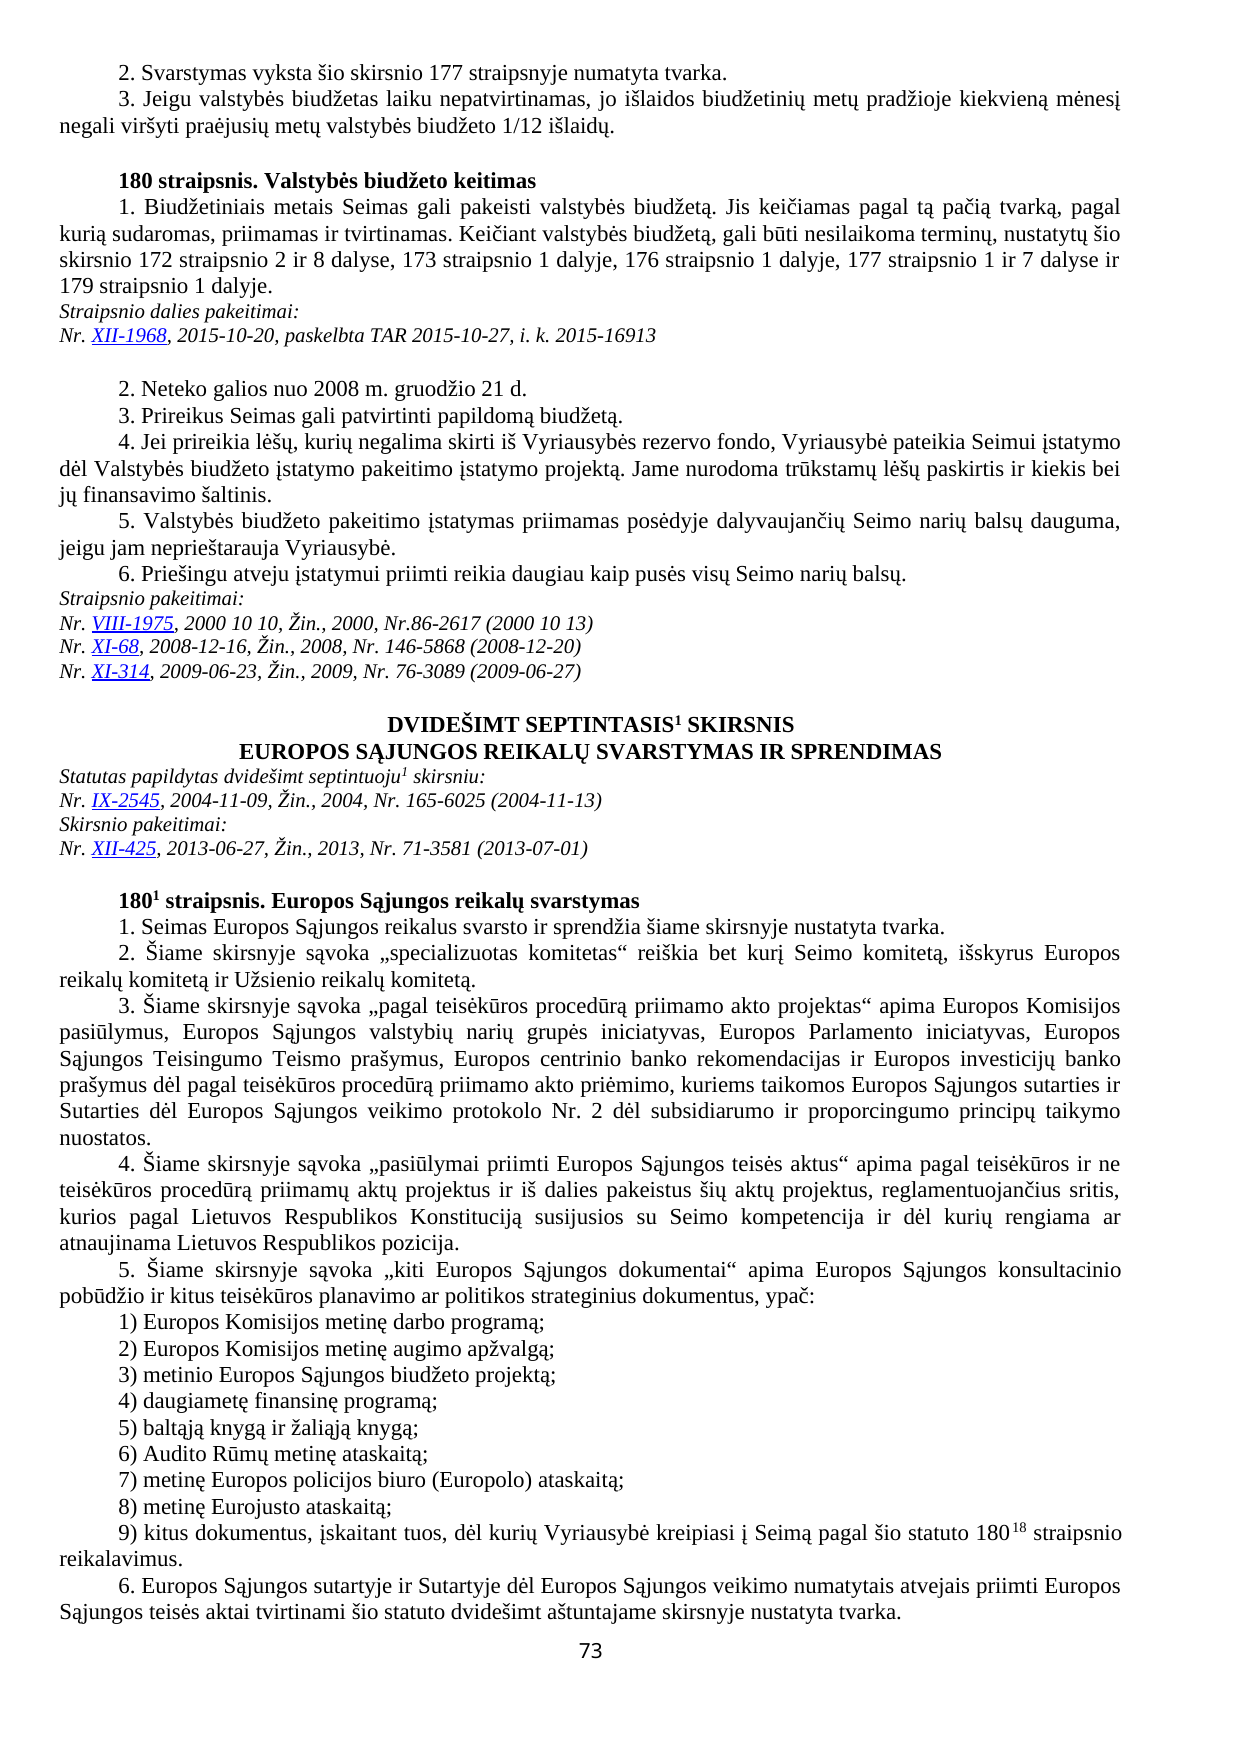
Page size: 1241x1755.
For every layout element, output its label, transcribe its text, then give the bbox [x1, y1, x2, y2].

text EUROPOS SĄJUNGOS REIKALŲ SVARSTYMAS IR SPRENDIMAS [59, 738, 1122, 764]
text 3. Prireikus Seimas gali patvirtinti papildomą biudžetą. [59, 402, 1122, 428]
text Straipsnio pakeitimai: [59, 586, 1122, 610]
text Nr. VIII-1975, 2000 10 10, Žin., 2000, Nr.86-2617 (2000 10 13) [59, 610, 1122, 634]
text 4. Šiame skirsnyje sąvoka „pasiūlymai priimti Europos Sąjungos teisės aktus“ apima pagal teisėkūros ir ne teisėkūros procedūrą priimamų aktų projektus ir iš dalies pakeistus šių aktų projektus, reglamentuojančius sritis, kurios pagal Lietuvos Respublikos Konstituciją susijusios su Seimo kompetencija ir dėl kurių rengiama ar atnaujinama Lietuvos Respublikos pozicija. [59, 1150, 1122, 1256]
text Skirsnio pakeitimai: [59, 812, 1122, 836]
text 5. Šiame skirsnyje sąvoka „kiti Europos Sąjungos dokumentai“ apima Europos Sąjungos konsultacinio pobūdžio ir kitus teisėkūros planavimo ar politikos strateginius dokumentus, ypač: [59, 1256, 1122, 1308]
text 1. Biudžetiniais metais Seimas gali pakeisti valstybės biudžetą. Jis keičiamas pagal tą pačią tvarką, pagal kurią sudaromas, priimamas ir tvirtinamas. Keičiant valstybės biudžetą, gali būti nesilaikoma terminų, nustatytų šio skirsnio 172 straipsnio 2 ir 8 dalyse, 173 straipsnio 1 dalyje, 176 straipsnio 1 dalyje, 177 straipsnio 1 ir 7 dalyse ir 179 straipsnio 1 dalyje. [59, 193, 1122, 299]
text 6. Europos Sąjungos sutartyje ir Sutartyje dėl Europos Sąjungos veikimo numatytais atvejais priimti Europos Sąjungos teisės aktai tvirtinami šio statuto dvidešimt aštuntajame skirsnyje nustatyta tvarka. [59, 1572, 1122, 1624]
text 2) Europos Komisijos metinę augimo apžvalgą; [59, 1335, 1122, 1361]
text 6) Audito Rūmų metinę ataskaitą; [59, 1440, 1122, 1466]
text Nr. XI-314, 2009-06-23, Žin., 2009, Nr. 76-3089 (2009-06-27) [59, 658, 1122, 683]
text 3) metinio Europos Sąjungos biudžeto projektą; [59, 1361, 1122, 1387]
text 1801 straipsnis. Europos Sąjungos reikalų svarstymas [59, 887, 1122, 913]
text Nr. XII-425, 2013-06-27, Žin., 2013, Nr. 71-3581 (2013-07-01) [59, 836, 1122, 860]
text 4) daugiametę finansinę programą; [59, 1387, 1122, 1414]
text Nr. XII-1968, 2015-10-20, paskelbta TAR 2015-10-27, i. k. 2015-16913 [59, 323, 1122, 347]
text 4. Jei prireikia lėšų, kurių negalima skirti iš Vyriausybės rezervo fondo, Vyriausybė pateikia Seimui įstatymo dėl Valstybės biudžeto įstatymo pakeitimo įstatymo projektą. Jame nurodoma trūkstamų lėšų paskirtis ir kiekis bei jų finansavimo šaltinis. [59, 428, 1122, 507]
text 2. Šiame skirsnyje sąvoka „specializuotas komitetas“ reiškia bet kurį Seimo komitetą, išskyrus Europos reikalų komitetą ir Užsienio reikalų komitetą. [59, 939, 1122, 992]
text 5) baltąją knygą ir žaliąją knygą; [59, 1414, 1122, 1440]
text Nr. IX-2545, 2004-11-09, Žin., 2004, Nr. 165-6025 (2004-11-13) [59, 788, 1122, 812]
text Straipsnio dalies pakeitimai: [59, 299, 1122, 323]
text Nr. XI-68, 2008-12-16, Žin., 2008, Nr. 146-5868 (2008-12-20) [59, 634, 1122, 658]
text DVIDEŠIMT SEPTINTASIS1 SKIRSNIS [59, 711, 1122, 738]
text 6. Priešingu atveju įstatymui priimti reikia daugiau kaip pusės visų Seimo narių balsų. [59, 560, 1122, 586]
text 2. Neteko galios nuo 2008 m. gruodžio 21 d. [59, 376, 1122, 402]
text 2. Svarstymas vyksta šio skirsnio 177 straipsnyje numatyta tvarka. [59, 59, 1122, 85]
text 5. Valstybės biudžeto pakeitimo įstatymas priimamas posėdyje dalyvaujančių Seimo narių balsų dauguma, jeigu jam neprieštarauja Vyriausybė. [59, 507, 1122, 560]
text 3. Jeigu valstybės biudžetas laiku nepatvirtinamas, jo išlaidos biudžetinių metų pradžioje kiekvieną mėnesį negali viršyti praėjusių metų valstybės biudžeto 1/12 išlaidų. [59, 85, 1122, 138]
text 7) metinę Europos policijos biuro (Europolo) ataskaitą; [59, 1466, 1122, 1493]
text 1) Europos Komisijos metinę darbo programą; [59, 1308, 1122, 1335]
text 180 straipsnis. Valstybės biudžeto keitimas [59, 167, 1122, 193]
text 8) metinę Eurojusto ataskaitą; [59, 1493, 1122, 1519]
text 1. Seimas Europos Sąjungos reikalus svarsto ir sprendžia šiame skirsnyje nustatyta tvarka. [59, 913, 1122, 939]
text Statutas papildytas dvidešimt septintuoju1 skirsniu: [59, 764, 1122, 788]
text 3. Šiame skirsnyje sąvoka „pagal teisėkūros procedūrą priimamo akto projektas“ apima Europos Komisijos pasiūlymus, Europos Sąjungos valstybių narių grupės iniciatyvas, Europos Parlamento iniciatyvas, Europos Sąjungos Teisingumo Teismo prašymus, Europos centrinio banko rekomendacijas ir Europos investicijų banko prašymus dėl pagal teisėkūros procedūrą priimamo akto priėmimo, kuriems taikomos Europos Sąjungos sutarties ir Sutarties dėl Europos Sąjungos veikimo protokolo Nr. 2 dėl subsidiarumo ir proporcingumo principų taikymo nuostatos. [59, 992, 1122, 1150]
text 9) kitus dokumentus, įskaitant tuos, dėl kurių Vyriausybė kreipiasi į Seimą pagal šio statuto 18018 straipsnio reikalavimus. [59, 1519, 1122, 1572]
